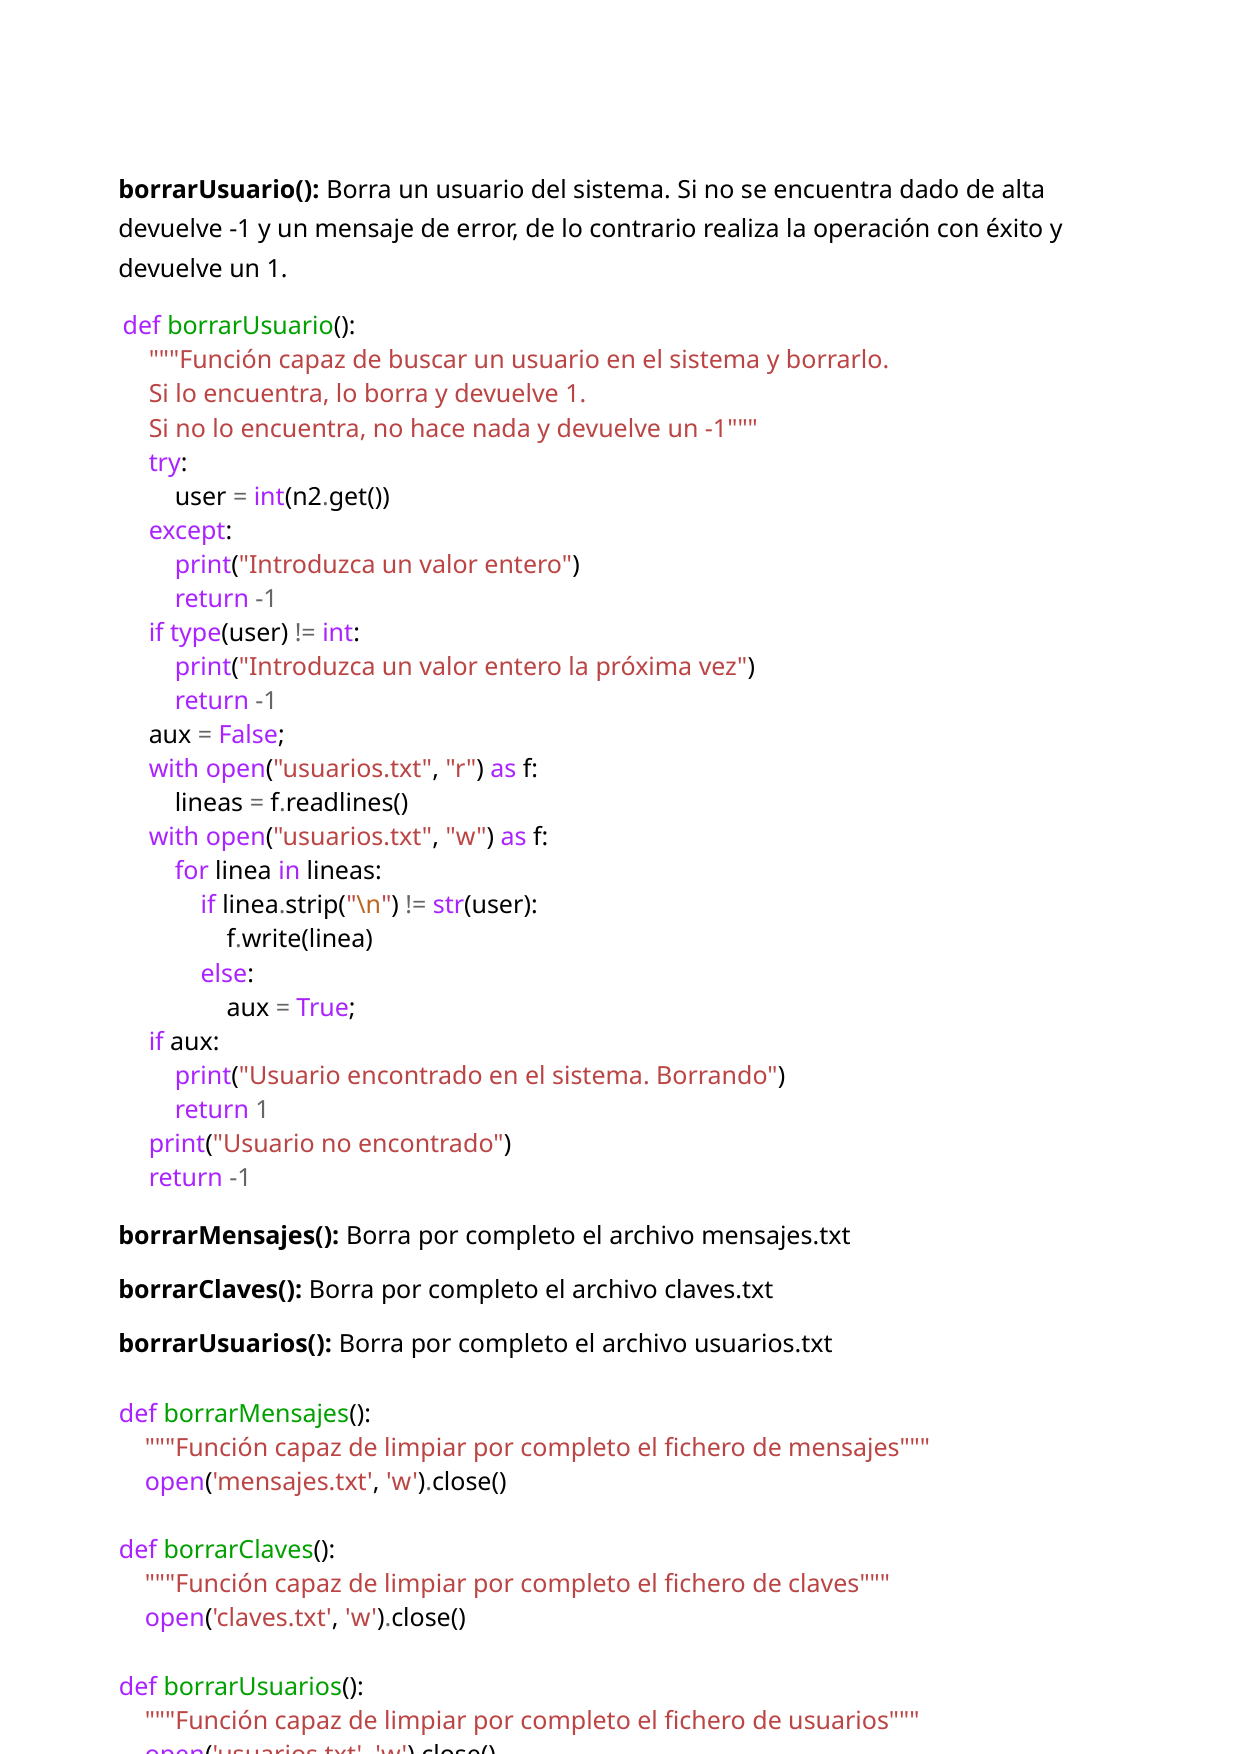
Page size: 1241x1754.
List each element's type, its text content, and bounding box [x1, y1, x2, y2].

text borrarUsuarios(): Borra por completo el archivo usuarios.txt [118, 1325, 1122, 1359]
text borrarClaves(): Borra por completo el archivo claves.txt [118, 1271, 1122, 1306]
text borrarMensajes(): Borra por completo el archivo mensajes.txt [118, 1218, 1122, 1252]
text borrarUsuario(): Borra un usuario del sistema. Si no se encuentra dado de alta devuelve -1 y un mensaje de error, de lo contrario realiza la operación con éxito y devuelve un 1. [118, 172, 1122, 284]
